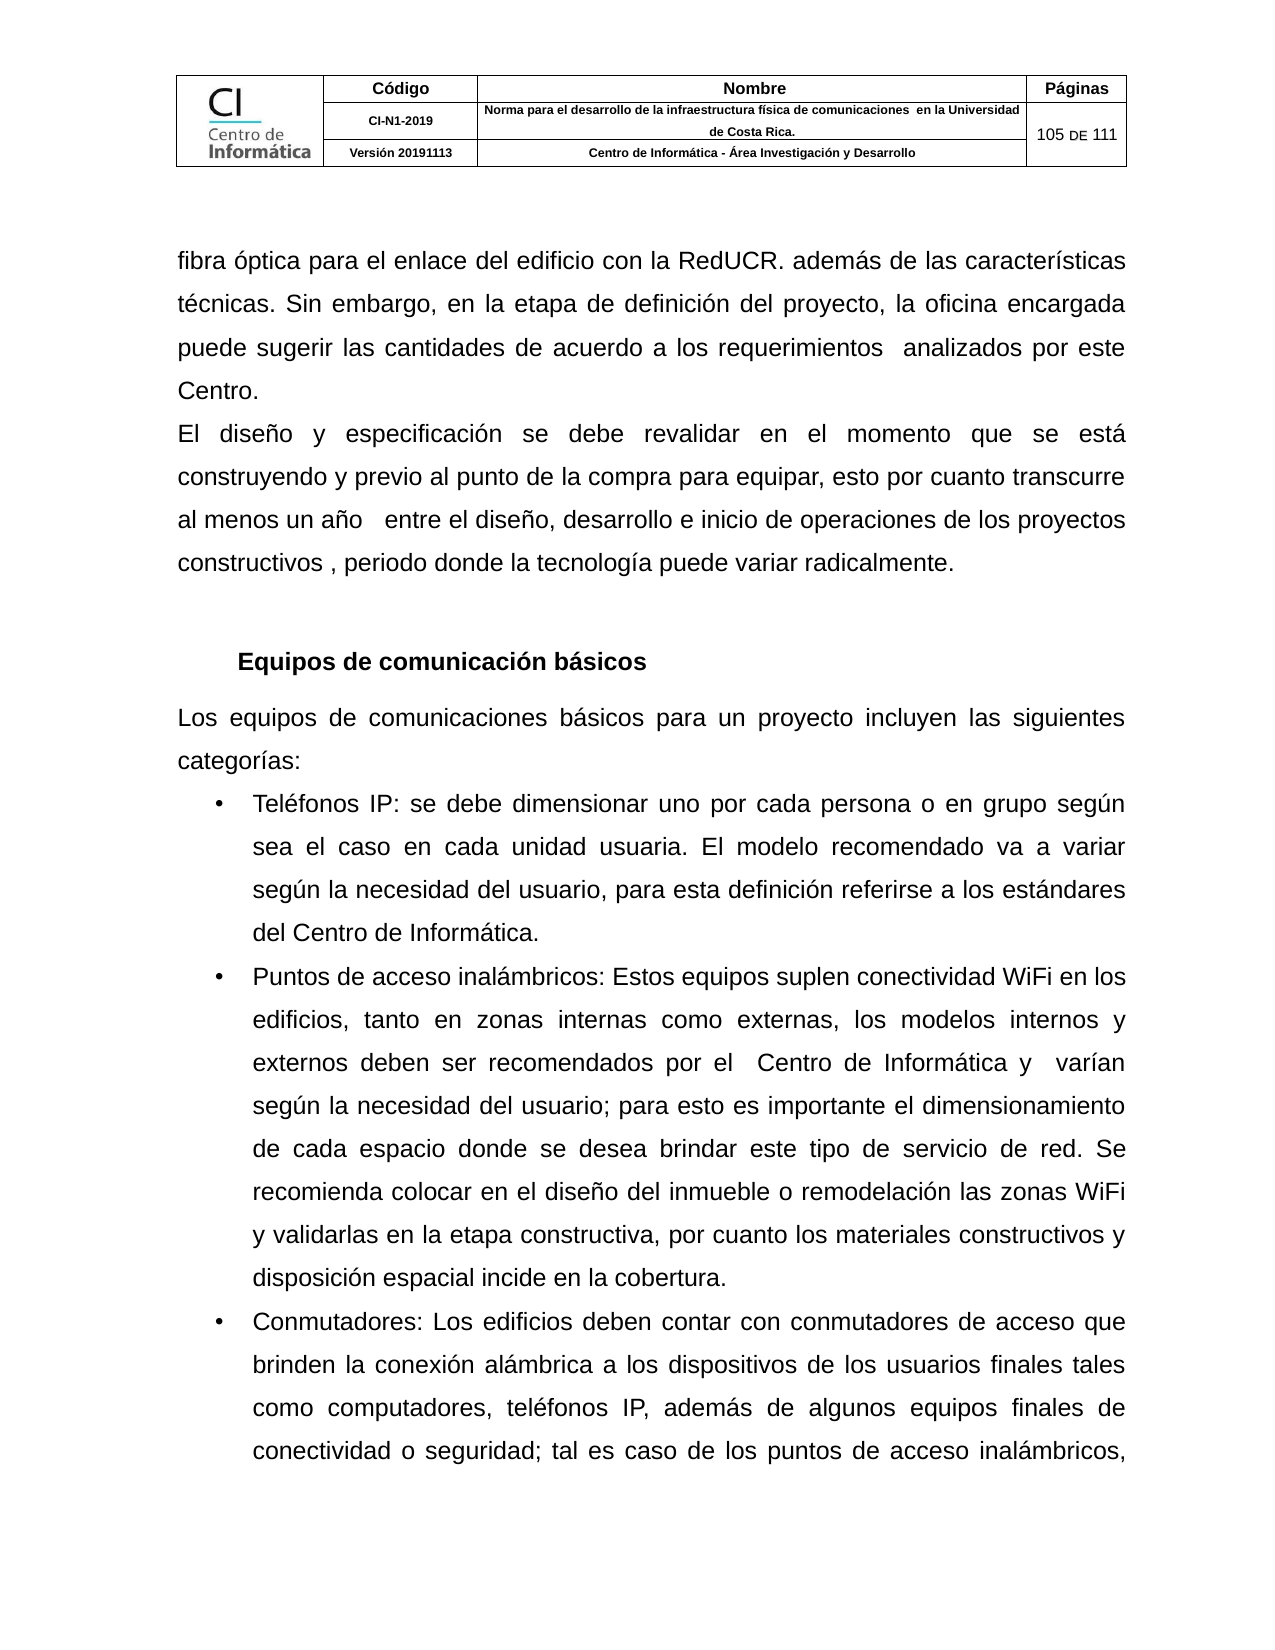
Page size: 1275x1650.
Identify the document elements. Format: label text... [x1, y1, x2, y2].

text fibra óptica para el enlace del edificio con la RedUCR. además de las características técnicas. Sin embargo, en la etapa de definición del proyecto, la oficina encargada puede sugerir las cantidades de acuerdo a los requerimientos analizados por este Centro. [177, 246, 1127, 404]
text El diseño y especificación se debe revalidar en el momento que se está construyendo y previo al punto de la compra para equipar, esto por cuanto transcurre al menos un año entre el diseño, desarrollo e inicio de operaciones de los proyectos constructivos , periodo donde la tecnología puede variar radicalmente. [177, 419, 1127, 577]
subtitle Equipos de comunicación básicos [177, 647, 1127, 676]
list Puntos de acceso inalámbricos: Estos equipos suplen conectividad WiFi en los edificios, tanto en zonas internas como externas, los modelos internos y externos deben ser recomendados por el Centro de Informática y varían según la necesidad del usuario; para esto es importante el dimensionamiento de cada espacio donde se desea brindar este tipo de servicio de red. Se recomienda colocar en el diseño del inmueble o remodelación las zonas WiFi y validarlas en la etapa constructiva, por cuanto los materiales constructivos y disposición espacial incide en la cobertura. [215, 961, 1127, 1292]
picture [206, 81, 312, 160]
list Teléfonos IP: se debe dimensionar uno por cada persona o en grupo según sea el caso en cada unidad usuaria. El modelo recomendado va a variar según la necesidad del usuario, para esta definición referirse a los estándares del Centro de Informática. [215, 789, 1127, 947]
text Los equipos de comunicaciones básicos para un proyecto incluyen las siguientes categorías: [177, 703, 1127, 774]
list Conmutadores: Los edificios deben contar con conmutadores de acceso que brinden la conexión alámbrica a los dispositivos de los usuarios finales tales como computadores, teléfonos IP, además de algunos equipos finales de conectividad o seguridad; tal es caso de los puntos de acceso inalámbricos, [215, 1307, 1127, 1465]
